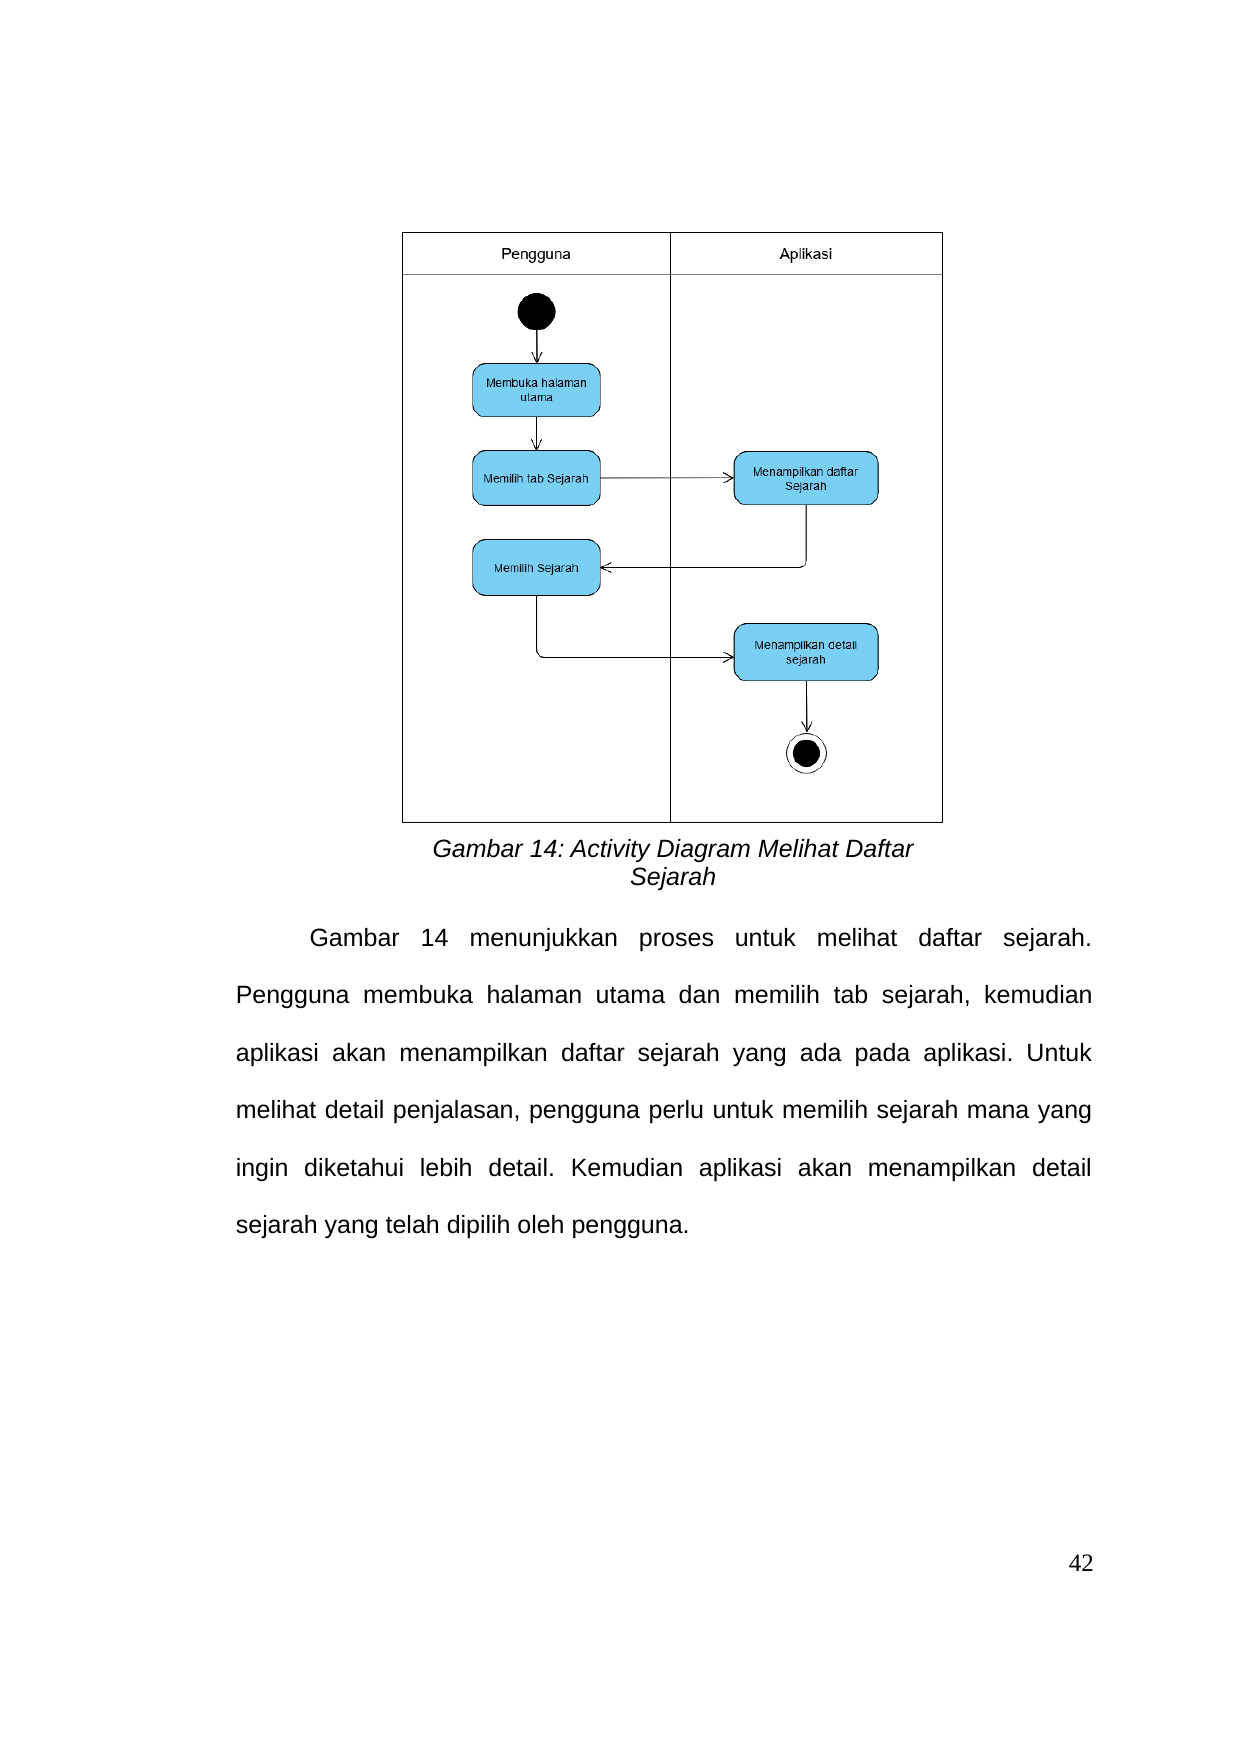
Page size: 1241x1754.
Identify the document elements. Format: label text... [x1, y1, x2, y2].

text Gambar 14: Activity Diagram Melihat Daftar Sejarah [389, 834, 956, 891]
text Gambar 14 menunjukkan proses untuk melihat daftar sejarah. Pengguna membuka halaman utama dan memilih tab sejarah, kemudian aplikasi akan menampilkan daftar sejarah yang ada pada aplikasi. Untuk melihat detail penjalasan, pengguna perlu untuk memilih sejarah mana yang ingin diketahui lebih detail. Kemudian aplikasi akan menampilkan detail sejarah yang telah dipilih oleh pengguna. [236, 208, 1093, 1239]
picture [389, 223, 957, 834]
